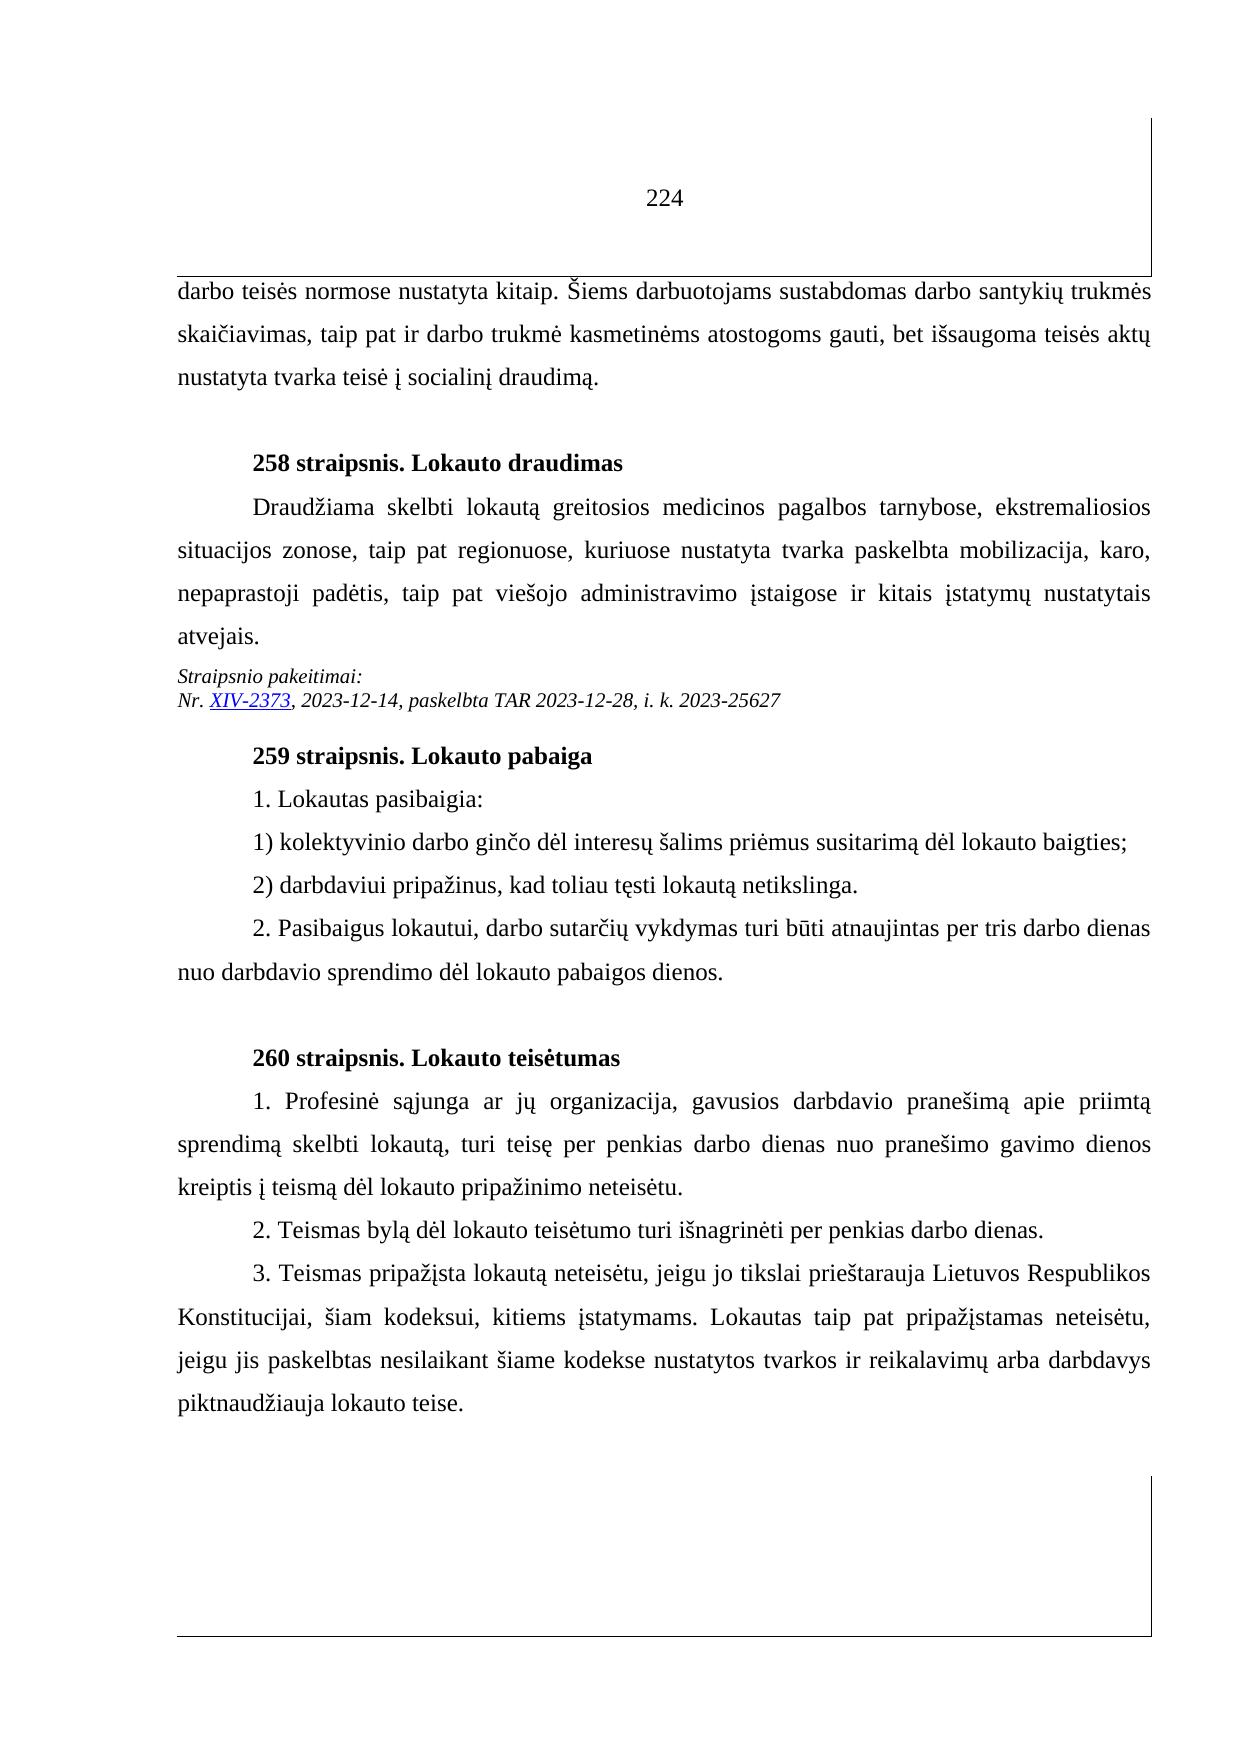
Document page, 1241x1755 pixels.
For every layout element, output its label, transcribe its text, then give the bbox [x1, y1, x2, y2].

text 2) darbdaviui pripažinus, kad toliau tęsti lokautą netikslinga. [177, 870, 1152, 899]
text 258 straipsnis. Lokauto draudimas [177, 448, 1152, 477]
text 1. Profesinė sąjunga ar jų organizacija, gavusios darbdavio pranešimą apie priimtą sprendimą skelbti lokautą, turi teisę per penkias darbo dienas nuo pranešimo gavimo dienos kreiptis į teismą dėl lokauto pripažinimo neteisėtu. [177, 1086, 1152, 1201]
subtitle 260 straipsnis. Lokauto teisėtumas [177, 1043, 1152, 1072]
text 2. Teismas bylą dėl lokauto teisėtumo turi išnagrinėti per penkias darbo dienas. [177, 1215, 1152, 1244]
text 1) kolektyvinio darbo ginčo dėl interesų šalims priėmus susitarimą dėl lokauto baigties; [177, 827, 1152, 856]
subtitle 259 straipsnis. Lokauto pabaiga [177, 741, 1152, 770]
text 2. Pasibaigus lokautui, darbo sutarčių vykdymas turi būti atnaujintas per tris darbo dienas nuo darbdavio sprendimo dėl lokauto pabaigos dienos. [177, 913, 1152, 985]
text 3. Teismas pripažįsta lokautą neteisėtu, jeigu jo tikslai prieštarauja Lietuvos Respublikos Konstitucijai, šiam kodeksui, kitiems įstatymams. Lokautas taip pat pripažįstamas neteisėtu, jeigu jis paskelbtas nesilaikant šiame kodekse nustatytos tvarkos ir reikalavimų arba darbdavys piktnaudžiauja lokauto teise. [177, 1258, 1152, 1417]
text Straipsnio pakeitimai: [177, 664, 1152, 688]
text darbo teisės normose nustatyta kitaip. Šiems darbuotojams sustabdomas darbo santykių trukmės skaičiavimas, taip pat ir darbo trukmė kasmetinėms atostogoms gauti, bet išsaugoma teisės aktų nustatyta tvarka teisė į socialinį draudimą. [177, 276, 1152, 391]
text Nr. XIV-2373, 2023-12-14, paskelbta TAR 2023-12-28, i. k. 2023-25627 [177, 688, 1152, 712]
text 1. Lokautas pasibaigia: [177, 784, 1152, 813]
text Draudžiama skelbti lokautą greitosios medicinos pagalbos tarnybose, ekstremaliosios situacijos zonose, taip pat regionuose, kuriuose nustatyta tvarka paskelbta mobilizacija, karo, nepaprastoji padėtis, taip pat viešojo administravimo įstaigose ir kitais įstatymų nustatytais atvejais. [177, 492, 1152, 650]
